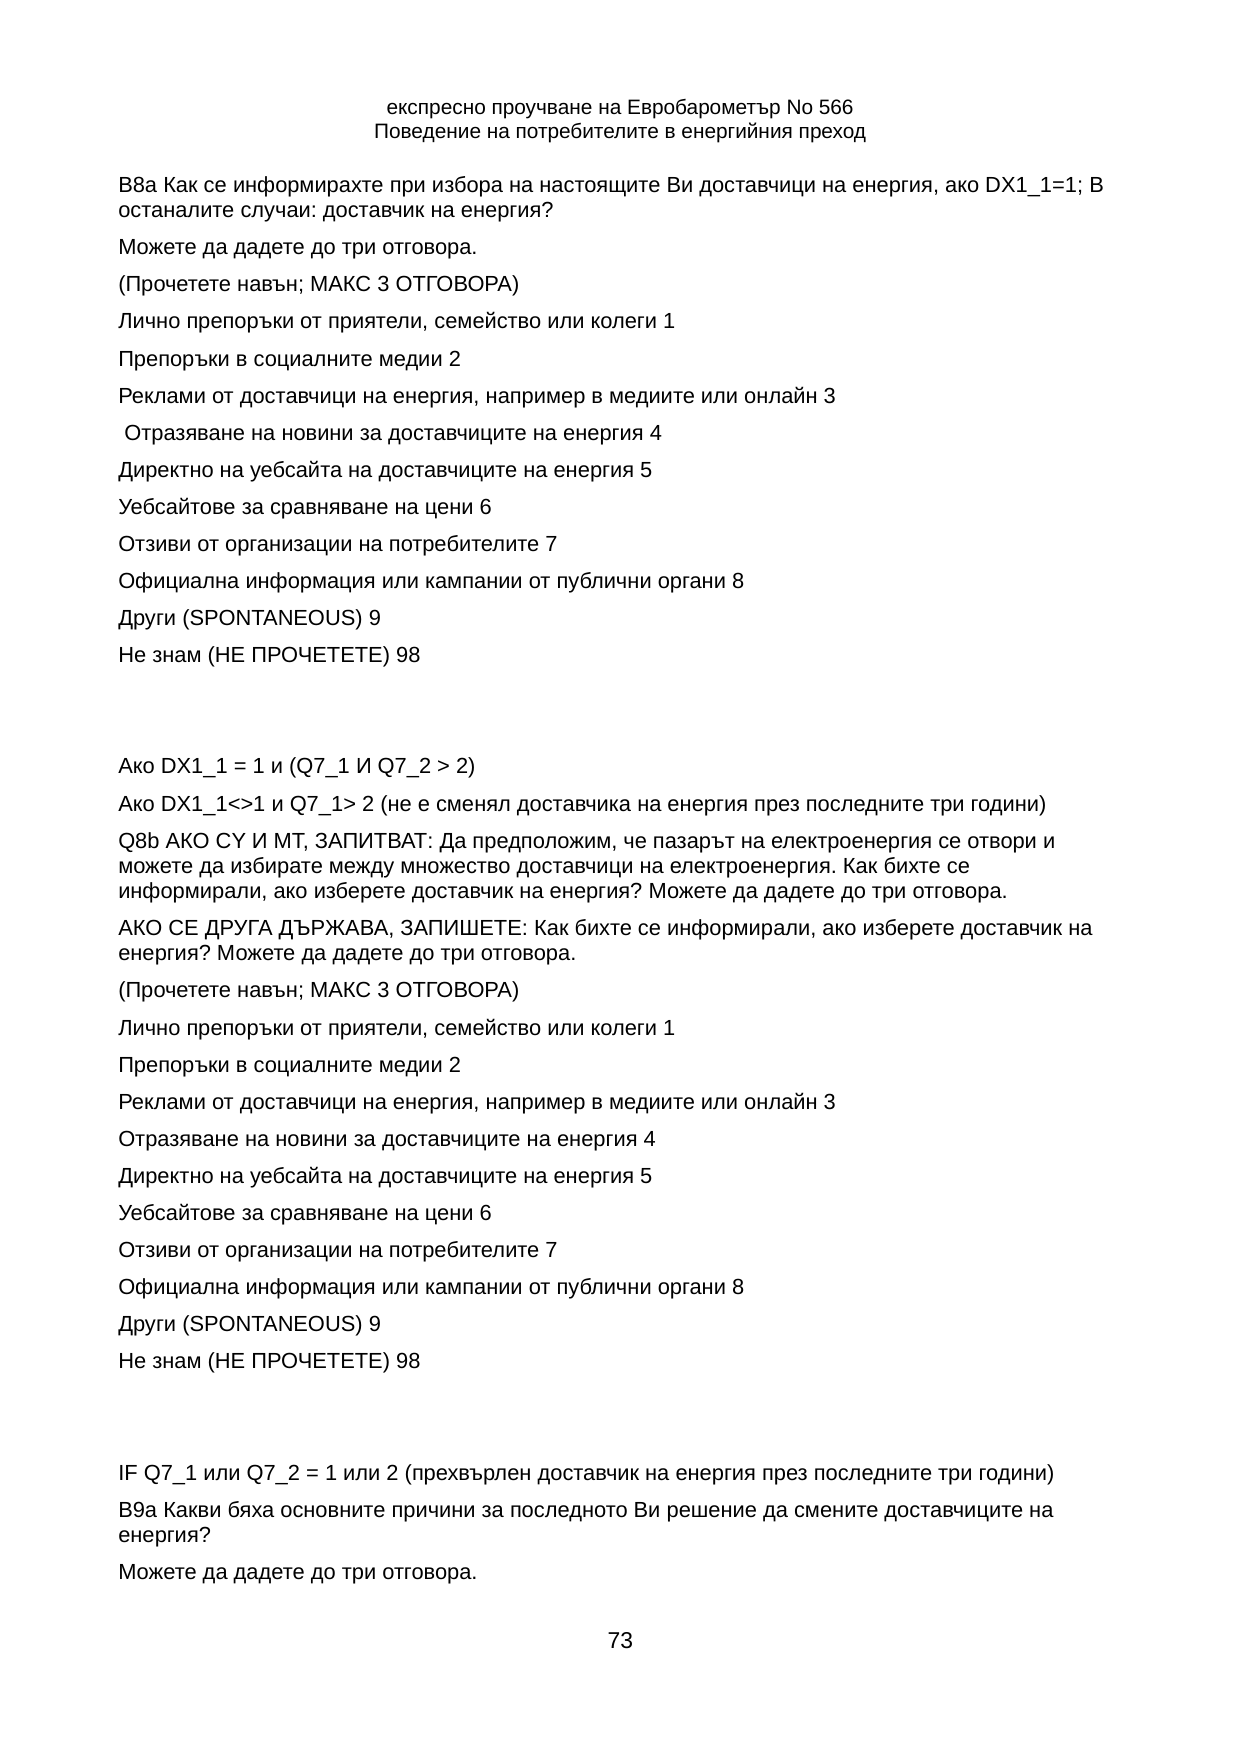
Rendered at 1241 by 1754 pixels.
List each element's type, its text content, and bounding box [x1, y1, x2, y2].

text Официална информация или кампании от публични органи 8 [118, 568, 1122, 593]
text Директно на уебсайта на доставчиците на енергия 5 [118, 457, 1122, 482]
text Лично препоръки от приятели, семейство или колеги 1 [118, 1014, 1122, 1039]
text АКО СЕ ДРУГА ДЪРЖАВА, ЗАПИШЕТЕ: Как бихте се информирали, ако изберете доставчик на енергия? Можете да дадете до три отговора. [118, 915, 1122, 965]
text Препоръки в социалните медии 2 [118, 1051, 1122, 1077]
text Други (SPONTANEOUS) 9 [118, 1311, 1122, 1336]
text Други (SPONTANEOUS) 9 [118, 605, 1122, 630]
text Не знам (НЕ ПРОЧЕТЕТЕ) 98 [118, 642, 1122, 667]
text Ако DX1_1<>1 и Q7_1> 2 (не е сменял доставчика на енергия през последните три години) [118, 790, 1122, 816]
text Директно на уебсайта на доставчиците на енергия 5 [118, 1163, 1122, 1188]
text Отразяване на новини за доставчиците на енергия 4 [118, 1126, 1122, 1151]
text Q8b АКО CY И MT, ЗАПИТВАТ: Да предположим, че пазарът на електроенергия се отвори и можете да избирате между множество доставчици на електроенергия. Как бихте се информирали, ако изберете доставчик на енергия? Можете да дадете до три отговора. [118, 827, 1122, 903]
text Отзиви от организации на потребителите 7 [118, 531, 1122, 556]
text В9а Какви бяха основните причини за последното Ви решение да смените доставчиците на енергия? [118, 1496, 1122, 1547]
text Официална информация или кампании от публични органи 8 [118, 1274, 1122, 1299]
text (Прочетете навън; МАКС 3 ОТГОВОРА) [118, 977, 1122, 1002]
text Препоръки в социалните медии 2 [118, 345, 1122, 371]
text Уебсайтове за сравняване на цени 6 [118, 494, 1122, 519]
text Ако DX1_1 = 1 и (Q7_1 И Q7_2 > 2) [118, 753, 1122, 778]
text В8а Как се информирахте при избора на настоящите Ви доставчици на енергия, ако DX1_1=1; В останалите случаи: доставчик на енергия? [118, 172, 1122, 222]
text Отзиви от организации на потребителите 7 [118, 1237, 1122, 1262]
text Лично препоръки от приятели, семейство или колеги 1 [118, 308, 1122, 333]
text Реклами от доставчици на енергия, например в медиите или онлайн 3 [118, 382, 1122, 408]
text Отразяване на новини за доставчиците на енергия 4 [118, 419, 1122, 445]
text Уебсайтове за сравняване на цени 6 [118, 1200, 1122, 1225]
text Можете да дадете до три отговора. [118, 234, 1122, 259]
text IF Q7_1 или Q7_2 = 1 или 2 (прехвърлен доставчик на енергия през последните три години) [118, 1459, 1122, 1484]
text (Прочетете навън; МАКС 3 ОТГОВОРА) [118, 271, 1122, 296]
text Не знам (НЕ ПРОЧЕТЕТЕ) 98 [118, 1348, 1122, 1373]
text Можете да дадете до три отговора. [118, 1559, 1122, 1584]
text Реклами от доставчици на енергия, например в медиите или онлайн 3 [118, 1088, 1122, 1114]
